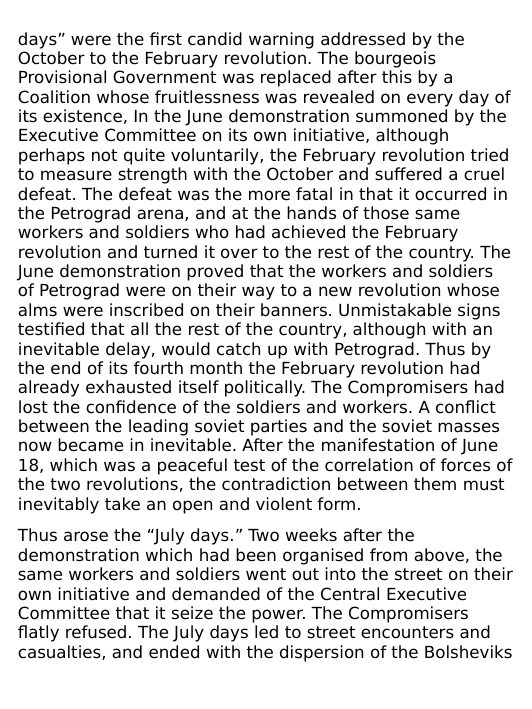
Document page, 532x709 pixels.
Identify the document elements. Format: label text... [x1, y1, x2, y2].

text days” were the first candid warning addressed by the October to the February revolution. The bourgeois Provisional Government was replaced after this by a Coalition whose fruitlessness was revealed on every day of its existence, In the June demonstration summoned by the Executive Committee on its own initiative, although perhaps not quite voluntarily, the February revolution tried to measure strength with the October and suffered a cruel defeat. The defeat was the more fatal in that it occurred in the Petrograd arena, and at the hands of those same workers and soldiers who had achieved the February revolution and turned it over to the rest of the country. The June demonstration proved that the workers and soldiers of Petrograd were on their way to a new revolution whose alms were inscribed on their banners. Unmistakable signs testified that all the rest of the country, although with an inevitable delay, would catch up with Petrograd. Thus by the end of its fourth month the February revolution had already exhausted itself politically. The Compromisers had lost the confidence of the soldiers and workers. A conflict between the leading soviet parties and the soviet masses now became in inevitable. After the manifestation of June 18, which was a peaceful test of the correlation of forces of the two revolutions, the contradiction between them must inevitably take an open and violent form. [18, 29, 514, 514]
text Thus arose the “July days.” Two weeks after the demonstration which had been organised from above, the same workers and soldiers went out into the street on their own initiative and demanded of the Central Executive Committee that it seize the power. The Compromisers flatly refused. The July days led to street encounters and casualties, and ended with the dispersion of the Bolsheviks [18, 526, 514, 662]
